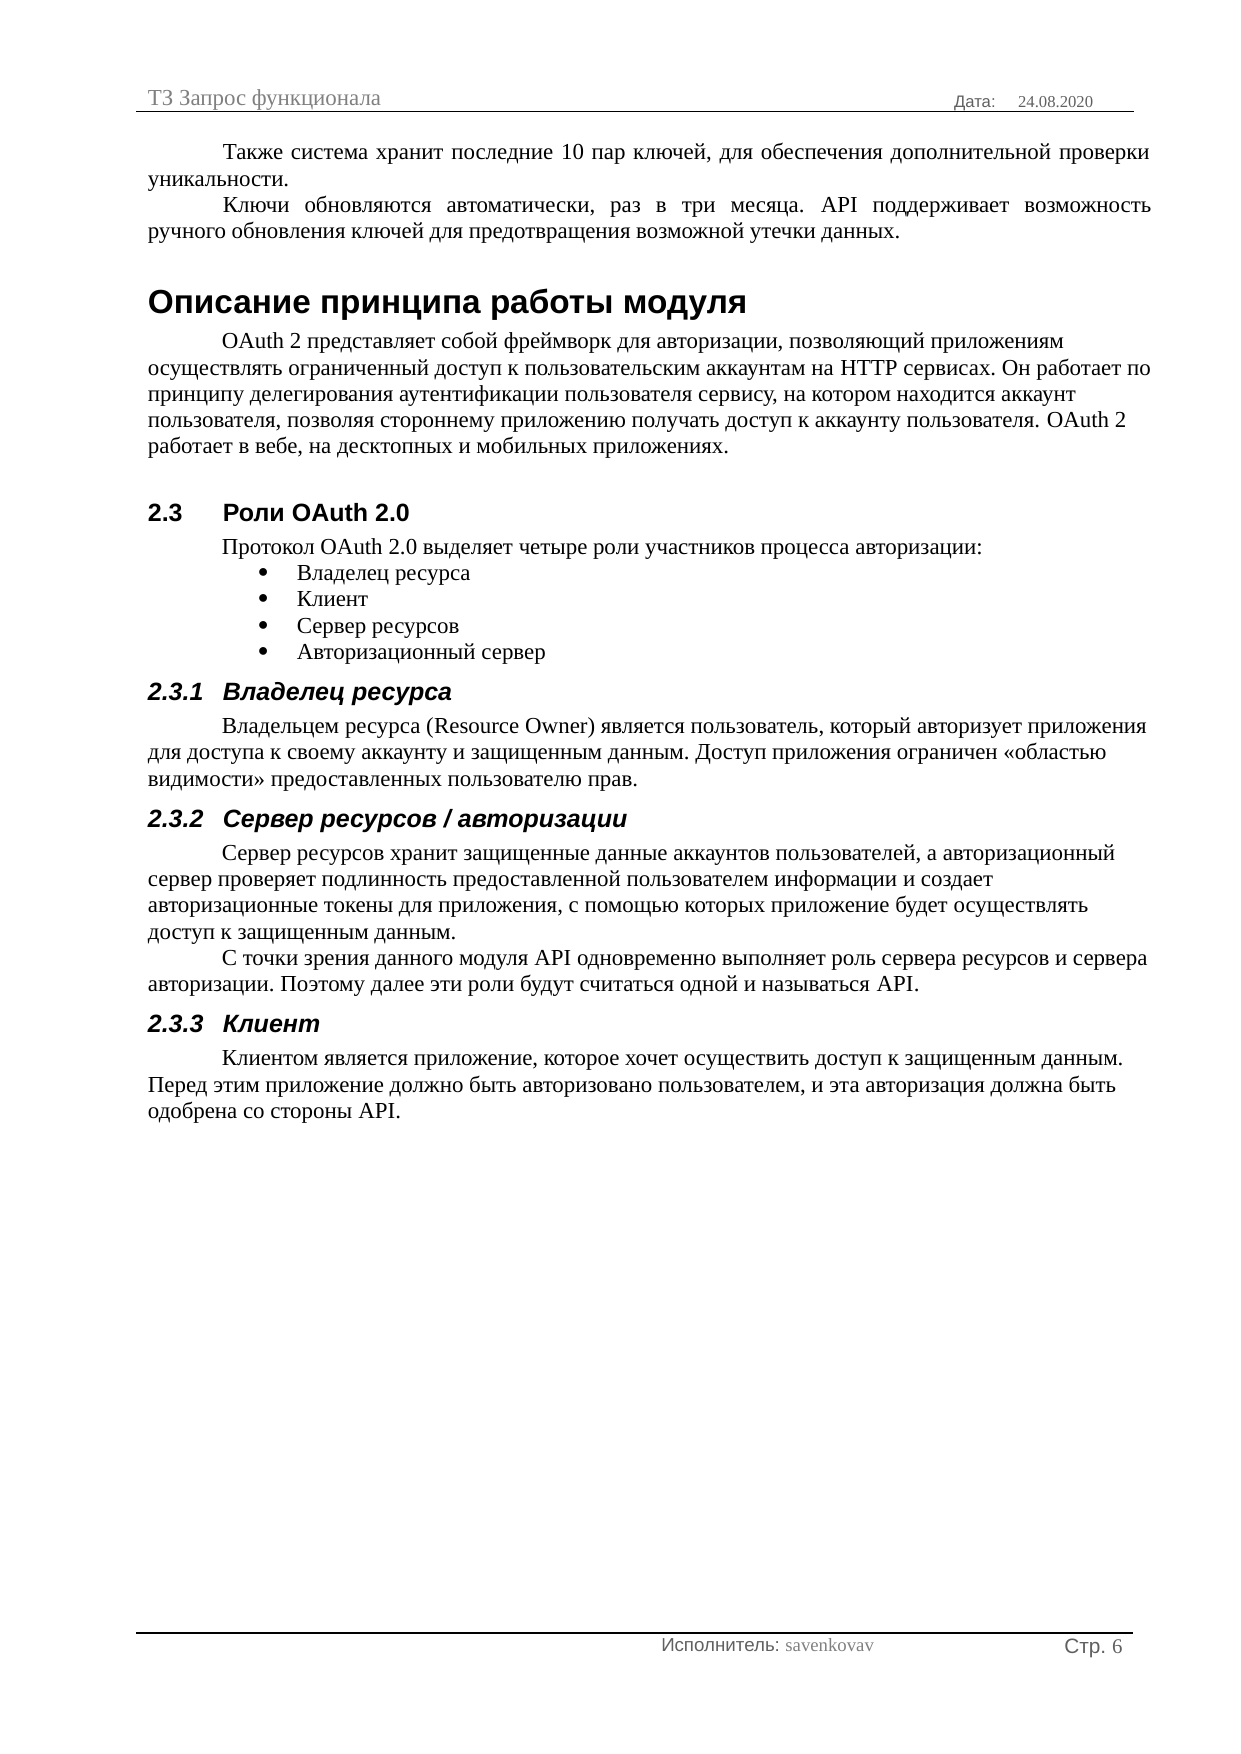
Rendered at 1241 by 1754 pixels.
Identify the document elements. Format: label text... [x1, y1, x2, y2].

text Протокол OAuth 2.0 выделяет четыре роли участников процесса авторизации: [148, 533, 1152, 559]
text Также система хранит последние 10 пар ключей, для обеспечения дополнительной проверки уникальности. [148, 138, 1152, 191]
text С точки зрения данного модуля API одновременно выполняет роль сервера ресурсов и сервера авторизации. Поэтому далее эти роли будут считаться одной и называться API. [148, 944, 1152, 997]
text OAuth 2 представляет собой фреймворк для авторизации, позволяющий приложениям осуществлять ограниченный доступ к пользовательским аккаунтам на HTTP сервисах. Он работает по принципу делегирования аутентификации пользователя сервису, на котором находится аккаунт пользователя, позволяя стороннему приложению получать доступ к аккаунту пользователя. OAuth 2 работает в вебе, на десктопных и мобильных приложениях. [148, 327, 1152, 459]
list Авторизационный сервер [259, 638, 1152, 664]
list Владелец ресурса [259, 559, 1152, 586]
subtitle Владелец ресурса [148, 677, 1152, 706]
subtitle Роли OAuth 2.0 [148, 498, 1152, 527]
subtitle Клиент [148, 1009, 1152, 1038]
text Клиентом является приложение, которое хочет осуществить доступ к защищенным данным. Перед этим приложение должно быть авторизовано пользователем, и эта авторизация должна быть одобрена со стороны API. [148, 1044, 1152, 1123]
subtitle Сервер ресурсов / авторизации [148, 804, 1152, 832]
list Клиент [259, 586, 1152, 612]
list Сервер ресурсов [259, 612, 1152, 638]
text Владельцем ресурса (Resource Owner) является пользователь, который авторизует приложения для доступа к своему аккаунту и защищенным данным. Доступ приложения ограничен «областью видимости» предоставленных пользователю прав. [148, 712, 1152, 791]
text Сервер ресурсов хранит защищенные данные аккаунтов пользователей, а авторизационный сервер проверяет подлинность предоставленной пользователем информации и создает авторизационные токены для приложения, с помощью которых приложение будет осуществлять доступ к защищенным данным. [148, 839, 1152, 944]
subtitle Описание принципа работы модуля [148, 282, 1152, 321]
text Ключи обновляются автоматически, раз в три месяца. API поддерживает возможность ручного обновления ключей для предотвращения возможной утечки данных. [148, 191, 1152, 244]
